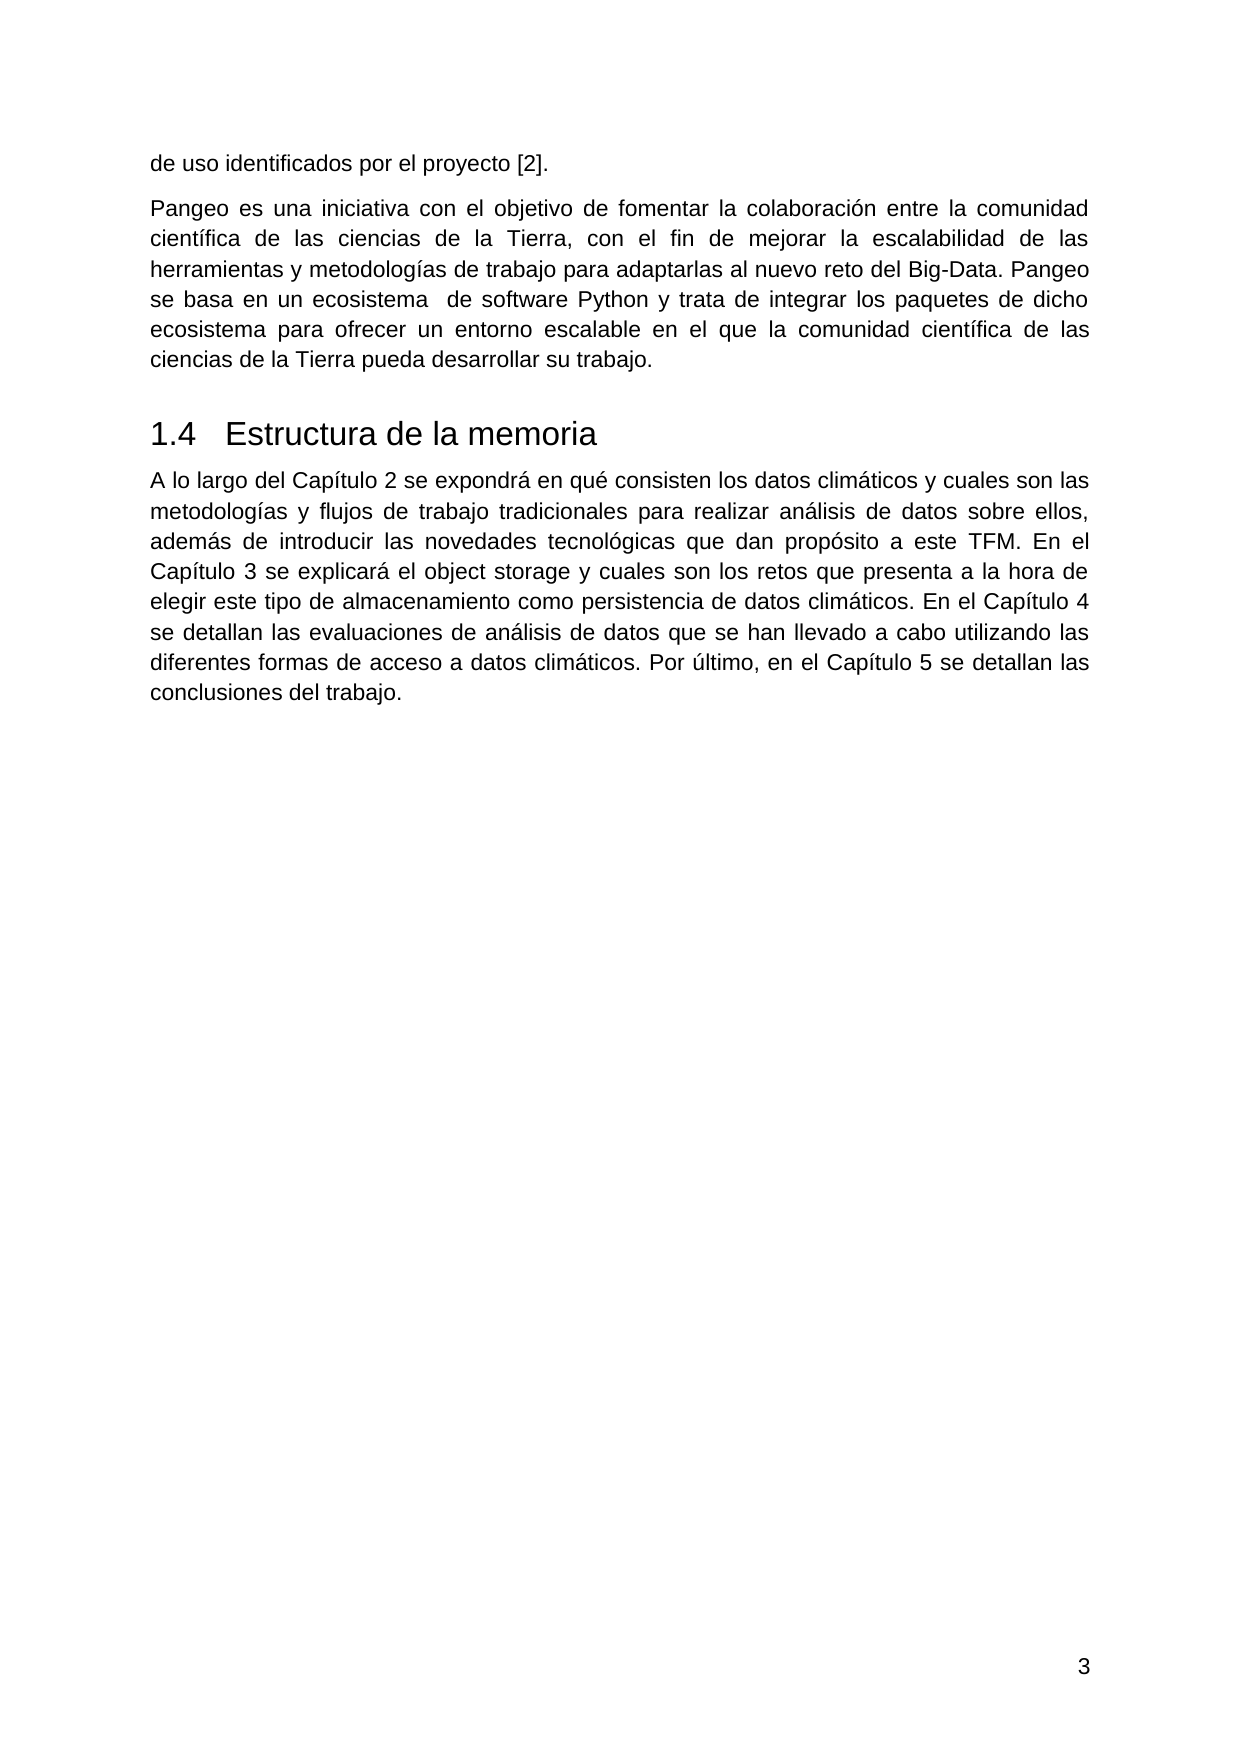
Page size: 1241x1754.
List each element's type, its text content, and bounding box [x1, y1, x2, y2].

text A lo largo del Capítulo 2 se expondrá en qué consisten los datos climáticos y cuales son las metodologías y flujos de trabajo tradicionales para realizar análisis de datos sobre ellos, además de introducir las novedades tecnológicas que dan propósito a este TFM. En el Capítulo 3 se explicará el object storage y cuales son los retos que presenta a la hora de elegir este tipo de almacenamiento como persistencia de datos climáticos. En el Capítulo 4 se detallan las evaluaciones de análisis de datos que se han llevado a cabo utilizando las diferentes formas de acceso a datos climáticos. Por último, en el Capítulo 5 se detallan las conclusiones del trabajo. [150, 467, 1090, 705]
subtitle Estructura de la memoria [150, 414, 1090, 452]
text Pangeo es una iniciativa con el objetivo de fomentar la colaboración entre la comunidad científica de las ciencias de la Tierra, con el fin de mejorar la escalabilidad de las herramientas y metodologías de trabajo para adaptarlas al nuevo reto del Big-Data. Pangeo se basa en un ecosistema de software Python y trata de integrar los paquetes de dicho ecosistema para ofrecer un entorno escalable en el que la comunidad científica de las ciencias de la Tierra pueda desarrollar su trabajo. [150, 195, 1090, 373]
text de uso identificados por el proyecto [2]. [150, 150, 1090, 176]
